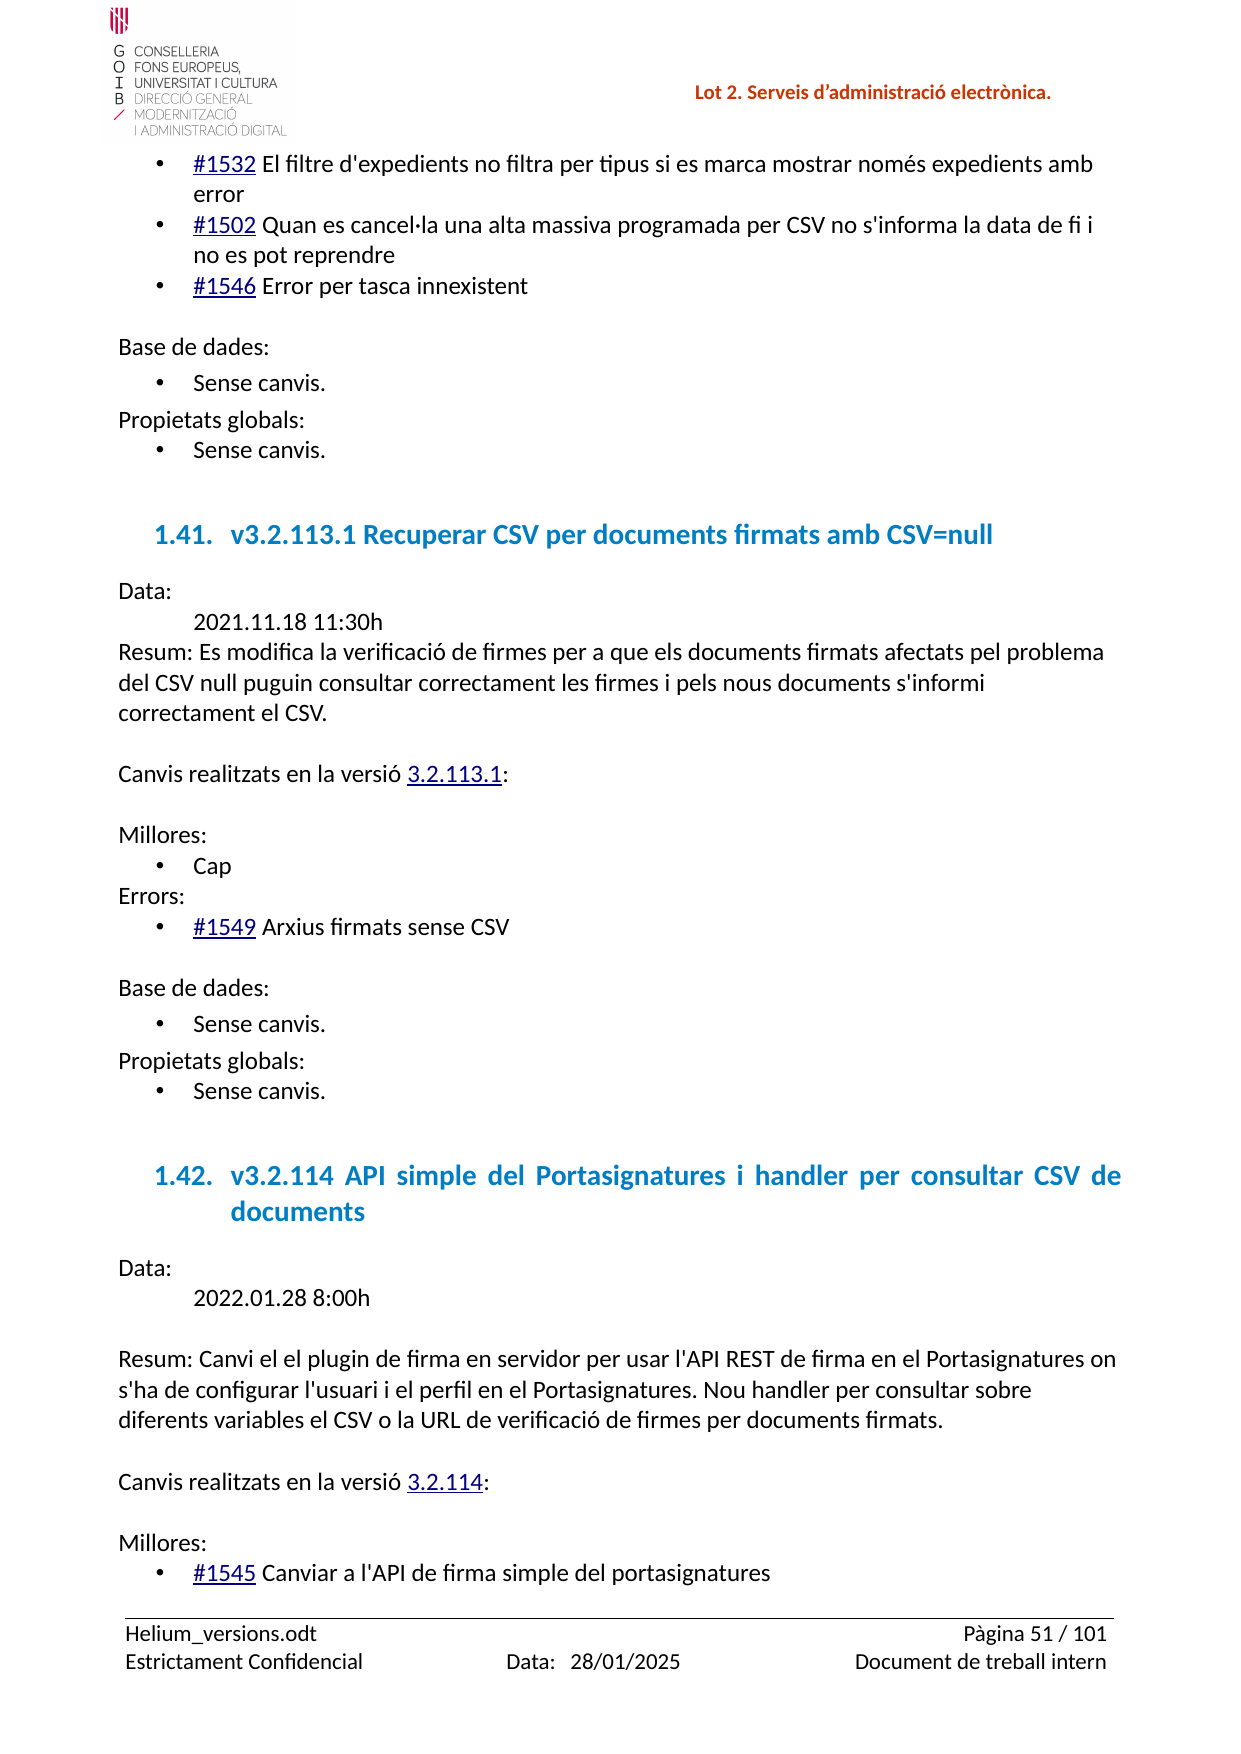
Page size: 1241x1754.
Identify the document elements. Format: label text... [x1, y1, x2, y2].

text Canvis realitzats en la versió 3.2.114: [118, 1466, 1122, 1496]
list #1546 Error per tasca innexistent [156, 270, 1122, 300]
list #1502 Quan es cancel·la una alta massiva programada per CSV no s'informa la data de fi i no es pot reprendre [156, 209, 1122, 270]
text Propietats globals: [118, 1045, 1122, 1075]
text 2022.01.28 8:00h [118, 1282, 1122, 1313]
text Millores: [118, 1527, 1122, 1557]
text Base de dades: [118, 972, 1122, 1002]
text Errors: [118, 880, 1122, 911]
list Sense canvis. [156, 1075, 1122, 1106]
text Canvis realitzats en la versió 3.2.113.1: [118, 758, 1122, 789]
list #1545 Canviar a l'API de firma simple del portasignatures [156, 1557, 1122, 1588]
list Sense canvis. [156, 367, 1122, 398]
text Data: [118, 1252, 1122, 1282]
list #1532 El filtre d'expedients no filtra per tipus si es marca mostrar només expedients amb error [156, 148, 1122, 209]
subtitle v3.2.114 API simple del Portasignatures i handler per consultar CSV de documents [153, 1157, 1122, 1228]
text Base de dades: [118, 331, 1122, 361]
picture [100, 0, 297, 144]
text Resum: Canvi el el plugin de firma en servidor per usar l'API REST de firma en el Portasignatures on s'ha de configurar l'usuari i el perfil en el Portasignatures. Nou handler per consultar sobre diferents variables el CSV o la URL de verificació de firmes per documents firmats. [118, 1343, 1122, 1435]
text Millores: [118, 819, 1122, 850]
text 2021.11.18 11:30h [118, 606, 1122, 636]
list Sense canvis. [156, 434, 1122, 465]
text Propietats globals: [118, 404, 1122, 434]
list Cap [156, 850, 1122, 880]
text Resum: Es modifica la verificació de firmes per a que els documents firmats afectats pel problema del CSV null puguin consultar correctament les firmes i pels nous documents s'informi correctament el CSV. [118, 636, 1122, 728]
list #1549 Arxius firmats sense CSV [156, 911, 1122, 941]
list Sense canvis. [156, 1008, 1122, 1039]
text Data: [118, 575, 1122, 606]
subtitle v3.2.113.1 Recuperar CSV per documents firmats amb CSV=null [153, 516, 1122, 552]
